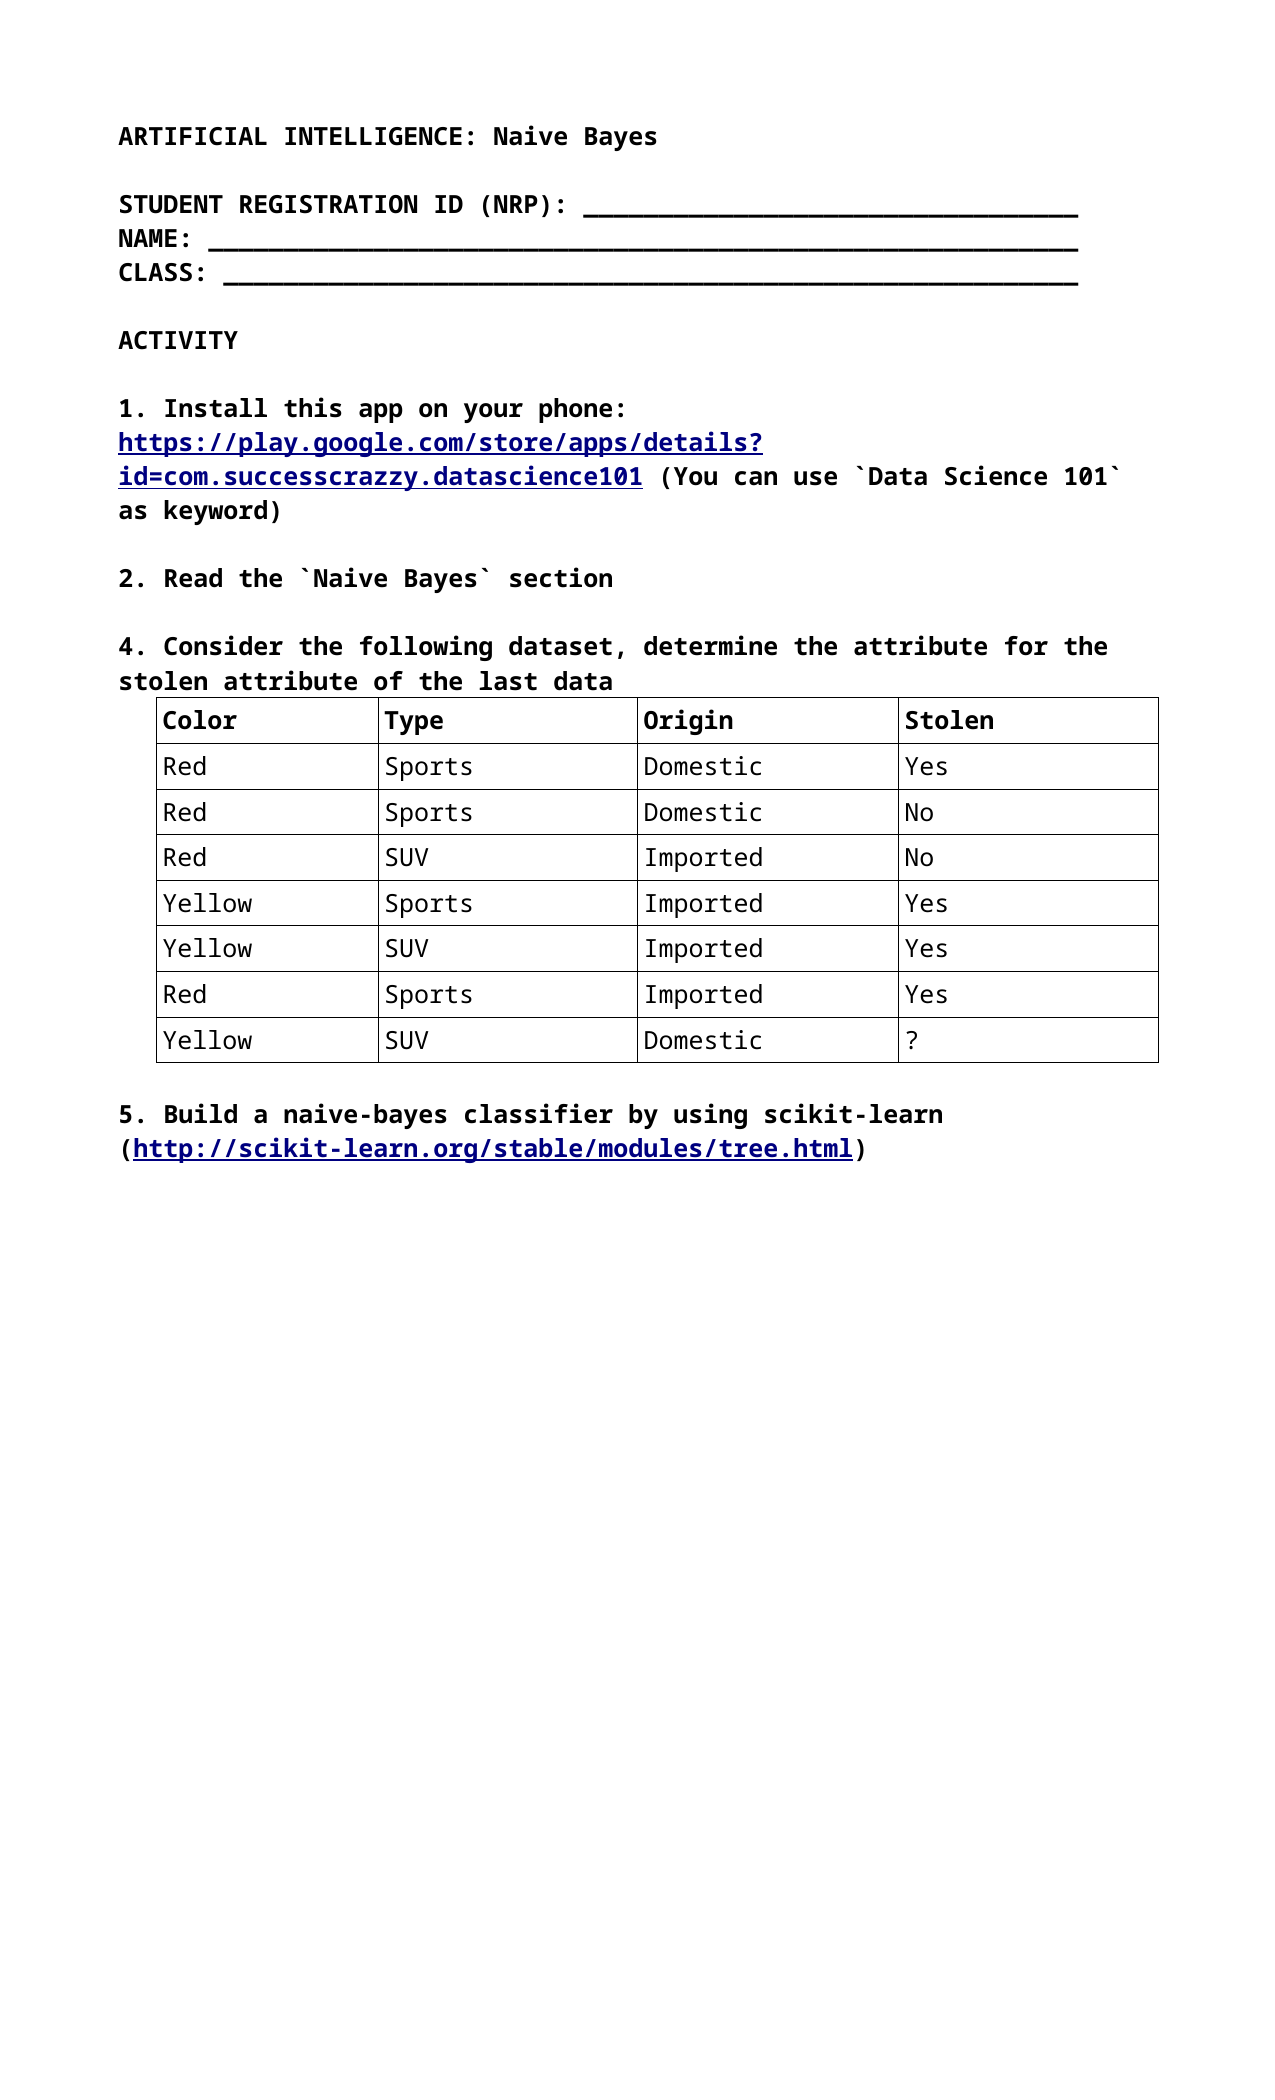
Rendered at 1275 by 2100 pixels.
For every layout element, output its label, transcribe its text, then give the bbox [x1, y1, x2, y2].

table_header Stolen [899, 698, 1158, 743]
table_cell Yellow [157, 881, 378, 925]
table_cell SUV [379, 926, 637, 971]
table_header Type [379, 698, 637, 743]
table_header Color [157, 698, 378, 743]
text ACTIVITY [118, 322, 1157, 357]
table_cell Red [157, 972, 378, 1017]
table_cell Sports [379, 790, 637, 834]
table_cell SUV [379, 835, 637, 880]
table_cell ? [899, 1018, 1158, 1062]
table_cell Red [157, 744, 378, 788]
text 5. Build a naive-bayes classifier by using scikit-learn (http://scikit-learn.org/stable/modules/tree.html) [118, 1096, 1157, 1164]
table_cell Red [157, 835, 378, 880]
table_cell Domestic [638, 790, 898, 834]
text 2. Read the `Naive Bayes` section [118, 561, 1157, 595]
text ARTIFICIAL INTELLIGENCE: Naive Bayes [118, 118, 1157, 152]
table_cell Sports [379, 881, 637, 925]
text STUDENT REGISTRATION ID (NRP): _________________________________ [118, 186, 1157, 220]
table_cell Imported [638, 835, 898, 880]
table_cell Yellow [157, 1018, 378, 1062]
table_cell SUV [379, 1018, 637, 1062]
table_cell No [899, 790, 1158, 834]
table_cell Sports [379, 744, 637, 788]
text 4. Consider the following dataset, determine the attribute for the stolen attribute of the last data [118, 629, 1157, 697]
table_header Origin [638, 698, 898, 743]
table_cell Yes [899, 926, 1158, 971]
table_cell Red [157, 790, 378, 834]
table_cell Yellow [157, 926, 378, 971]
table_cell Imported [638, 972, 898, 1017]
table_cell Yes [899, 881, 1158, 925]
text CLASS: _________________________________________________________ [118, 254, 1157, 288]
table_cell Imported [638, 926, 898, 971]
table_cell No [899, 835, 1158, 880]
table_cell Imported [638, 881, 898, 925]
table_cell Domestic [638, 1018, 898, 1062]
text NAME: __________________________________________________________ [118, 220, 1157, 254]
table_cell Sports [379, 972, 637, 1017]
table_cell Yes [899, 972, 1158, 1017]
text 1. Install this app on your phone: https://play.google.com/store/apps/details?id=com.successcrazzy.datascience101 (You can use `Data Science 101` as keyword) [118, 391, 1157, 527]
table_cell Yes [899, 744, 1158, 788]
table_cell Domestic [638, 744, 898, 788]
